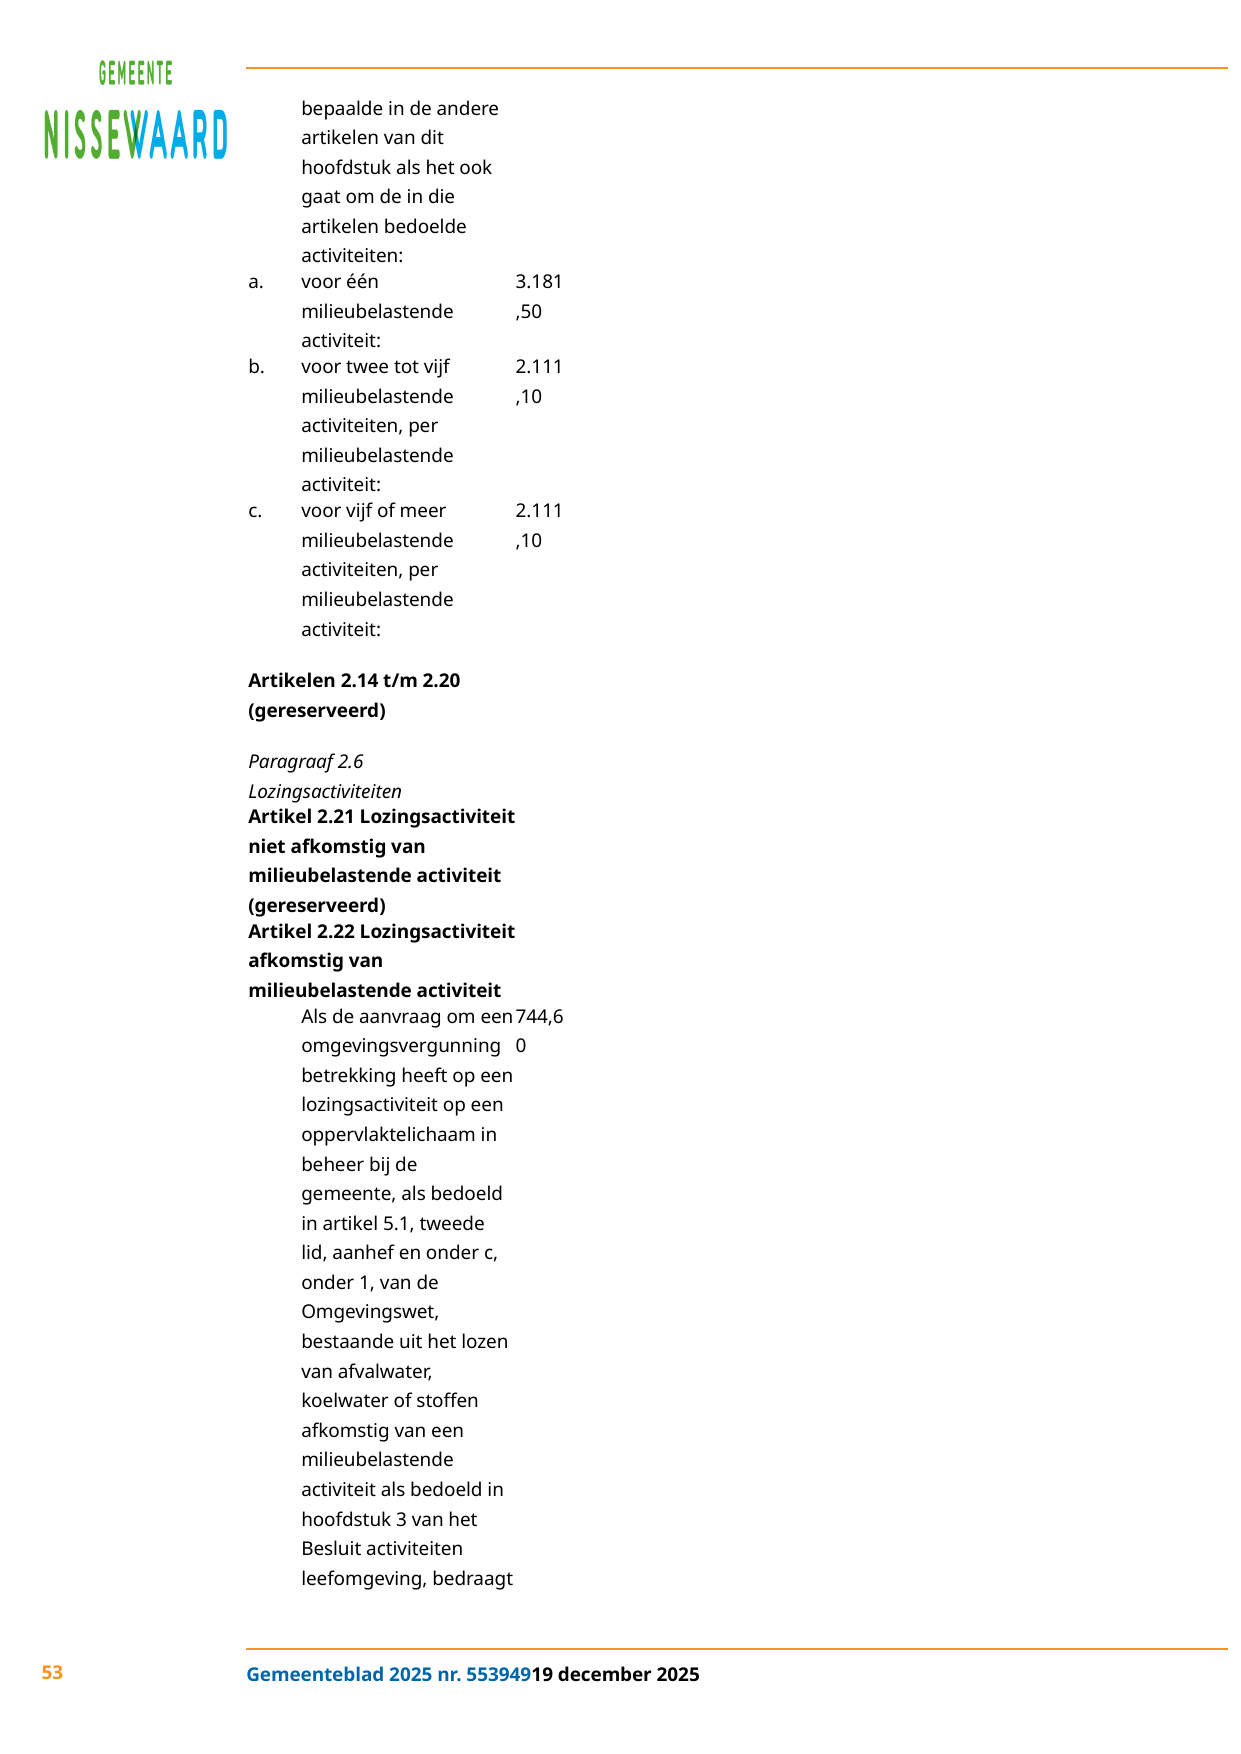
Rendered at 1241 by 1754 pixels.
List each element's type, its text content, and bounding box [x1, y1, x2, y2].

table_cell [568, 1003, 621, 1591]
table_cell [993, 95, 1046, 268]
table_cell [568, 498, 621, 641]
table_cell [674, 95, 727, 268]
table_cell [1046, 353, 1098, 497]
table_cell [1099, 95, 1152, 268]
table_cell Artikelen 2.14 t/m 2.20 (gereserveerd) [248, 667, 515, 722]
table_cell [728, 498, 780, 641]
table_cell [834, 667, 886, 722]
table_cell [886, 641, 939, 667]
table_cell [834, 498, 886, 641]
picture [41, 47, 231, 172]
table_cell [515, 95, 568, 268]
table_cell [1046, 641, 1098, 667]
table_cell [940, 353, 992, 497]
table_cell [834, 918, 886, 1003]
table_cell b. [248, 353, 301, 497]
table_cell [886, 748, 939, 803]
table_cell [568, 804, 621, 918]
table_cell voor vijf of meer milieubelastende activiteiten, per milieubelastende activiteit: [301, 498, 515, 641]
table_cell [780, 1003, 833, 1591]
table_cell [728, 804, 780, 918]
table_cell [886, 498, 939, 641]
table_cell [674, 269, 727, 353]
table_cell [993, 269, 1046, 353]
table_cell [940, 95, 992, 268]
table_cell [621, 95, 674, 268]
table_cell [1046, 95, 1098, 268]
table_cell voor één milieubelastende activiteit: [301, 269, 515, 353]
table_cell c. [248, 498, 301, 641]
table_cell [780, 641, 833, 667]
table_cell [674, 353, 727, 497]
table_cell [993, 641, 1046, 667]
table_cell [728, 641, 780, 667]
table_cell [674, 748, 727, 803]
table_cell [728, 918, 780, 1003]
table_cell [940, 1003, 992, 1591]
table_cell [993, 1003, 1046, 1591]
table_cell [886, 667, 939, 722]
table_cell [674, 804, 727, 918]
table_cell [993, 667, 1046, 722]
table_cell [780, 723, 833, 748]
table_cell [674, 723, 727, 748]
table_cell a. [248, 269, 301, 353]
table_cell [1046, 498, 1098, 641]
table_cell [248, 641, 301, 667]
table_cell Als de aanvraag om een omgevingsvergunning betrekking heeft op een lozingsactiviteit op een oppervlaktelichaam in beheer bij de gemeente, als bedoeld in artikel 5.1, tweede lid, aanhef en onder c, onder 1, van de Omgevingswet, bestaande uit het lozen van afvalwater, koelwater of stoffen afkomstig van een milieubelastende activiteit als bedoeld in hoofdstuk 3 van het Besluit activiteiten leefomgeving, bedraagt [301, 1003, 515, 1591]
table_cell 2.111,10 [515, 353, 568, 497]
table_cell [1046, 723, 1098, 748]
table_cell 744,60 [515, 1003, 568, 1591]
table_cell [1046, 667, 1098, 722]
table_cell [621, 353, 674, 497]
table_cell [1046, 918, 1098, 1003]
table_cell [1099, 723, 1152, 748]
table_cell [993, 723, 1046, 748]
table_cell [674, 667, 727, 722]
table_cell [1046, 1003, 1098, 1591]
table_cell [568, 723, 621, 748]
table_cell [1099, 667, 1152, 722]
table_cell [886, 269, 939, 353]
table_cell [728, 1003, 780, 1591]
table_cell [1099, 498, 1152, 641]
table_cell [940, 498, 992, 641]
table_cell [886, 95, 939, 268]
table_cell [515, 641, 568, 667]
table_cell [568, 748, 621, 803]
table_cell [780, 269, 833, 353]
table_cell [515, 667, 568, 722]
table_cell [621, 667, 674, 722]
table_cell [568, 95, 621, 268]
table_cell voor twee tot vijf milieubelastende activiteiten, per milieubelastende activiteit: [301, 353, 515, 497]
table_cell [1046, 804, 1098, 918]
table_cell [886, 1003, 939, 1591]
table_cell [728, 269, 780, 353]
table_cell [568, 918, 621, 1003]
table_cell [568, 667, 621, 722]
table_cell [886, 353, 939, 497]
table_cell [515, 804, 568, 918]
table_cell [301, 641, 515, 667]
table_cell [780, 748, 833, 803]
table_cell [834, 748, 886, 803]
table_cell [940, 667, 992, 722]
table_cell [568, 641, 621, 667]
table_cell [621, 641, 674, 667]
table_cell [834, 95, 886, 268]
table_cell [834, 723, 886, 748]
table_cell [674, 641, 727, 667]
table_cell [780, 918, 833, 1003]
table_cell [834, 1003, 886, 1591]
table_cell [780, 804, 833, 918]
table_cell [301, 723, 515, 748]
table_cell [993, 353, 1046, 497]
table_cell [1099, 1003, 1152, 1591]
table_cell [621, 804, 674, 918]
table_cell [621, 269, 674, 353]
table_cell [1099, 269, 1152, 353]
table_cell [515, 748, 568, 803]
table_cell [674, 498, 727, 641]
table_cell [248, 723, 301, 748]
table_cell [780, 498, 833, 641]
table_cell [568, 353, 621, 497]
table_cell [515, 918, 568, 1003]
table_cell [674, 1003, 727, 1591]
table_cell [834, 641, 886, 667]
table_cell [1046, 269, 1098, 353]
table_cell [1099, 353, 1152, 497]
table_cell [515, 723, 568, 748]
table_cell [834, 804, 886, 918]
table_cell bepaalde in de andere artikelen van dit hoofdstuk als het ook gaat om de in die artikelen bedoelde activiteiten: [301, 95, 515, 268]
table_cell [940, 723, 992, 748]
table_cell [248, 1003, 301, 1591]
table_cell [1099, 748, 1152, 803]
table_cell [728, 95, 780, 268]
table_cell [940, 641, 992, 667]
table_cell [993, 748, 1046, 803]
table_cell [886, 723, 939, 748]
table_cell [886, 918, 939, 1003]
table_cell [886, 804, 939, 918]
table_cell [780, 353, 833, 497]
table_cell Paragraaf 2.6 Lozingsactiviteiten [248, 748, 515, 803]
table_cell [1099, 804, 1152, 918]
table_cell [621, 1003, 674, 1591]
table_cell [940, 269, 992, 353]
table_cell [568, 269, 621, 353]
table_cell [728, 353, 780, 497]
table_cell Artikel 2.22 Lozingsactiviteit afkomstig van milieubelastende activiteit [248, 918, 515, 1003]
table_cell [621, 748, 674, 803]
table_cell [940, 804, 992, 918]
table_cell [993, 804, 1046, 918]
table_cell [1099, 918, 1152, 1003]
table_cell [993, 918, 1046, 1003]
table_cell [621, 918, 674, 1003]
table_cell [728, 723, 780, 748]
table_cell [1099, 641, 1152, 667]
table_cell 2.111,10 [515, 498, 568, 641]
table_cell [780, 667, 833, 722]
table_cell Artikel 2.21 Lozingsactiviteit niet afkomstig van milieubelastende activiteit (gereserveerd) [248, 804, 515, 918]
table_cell [728, 748, 780, 803]
table_cell [940, 918, 992, 1003]
table_cell [621, 498, 674, 641]
table_cell 3.181,50 [515, 269, 568, 353]
table_cell [674, 918, 727, 1003]
table_cell [248, 95, 301, 268]
table_cell [993, 498, 1046, 641]
table_cell [834, 353, 886, 497]
table_cell [621, 723, 674, 748]
table_cell [940, 748, 992, 803]
table_cell [1046, 748, 1098, 803]
table_cell [834, 269, 886, 353]
table_cell [780, 95, 833, 268]
table_cell [728, 667, 780, 722]
